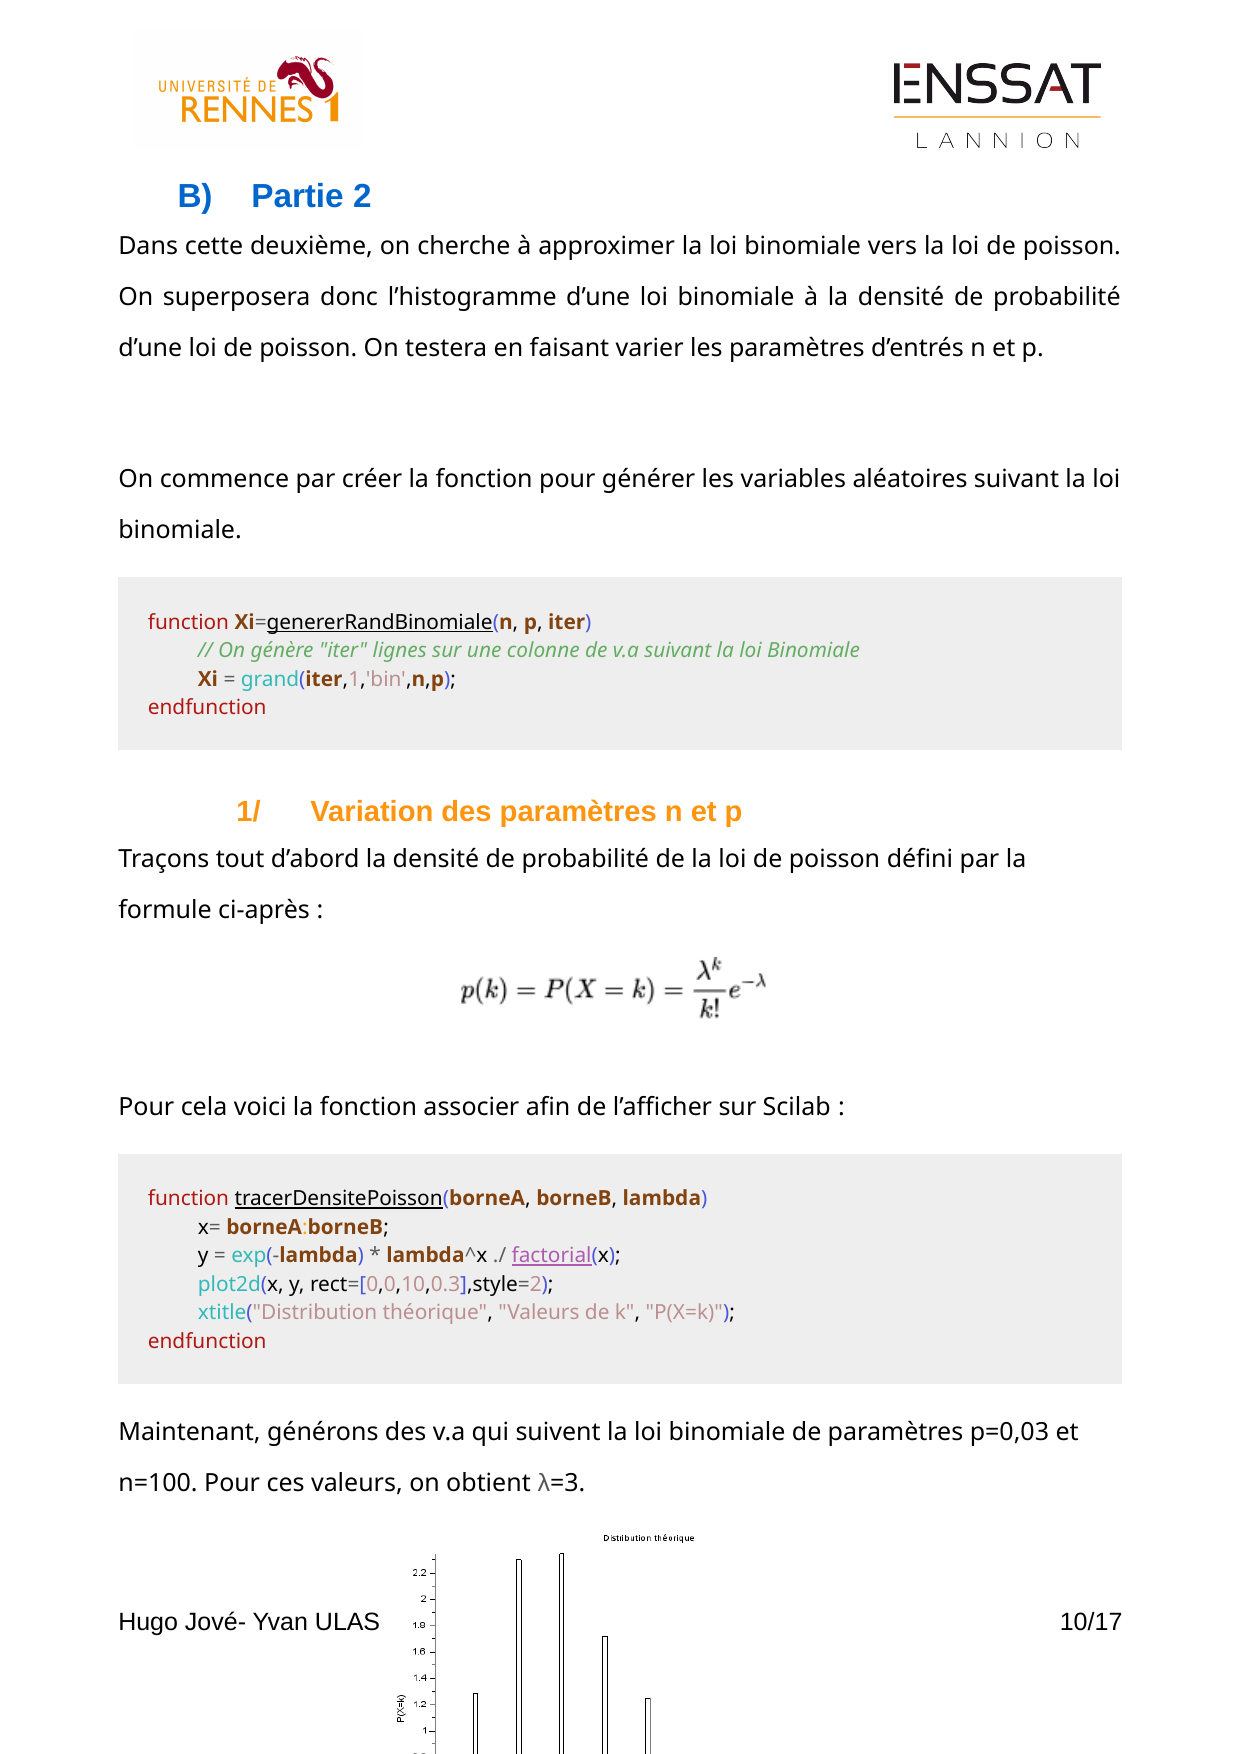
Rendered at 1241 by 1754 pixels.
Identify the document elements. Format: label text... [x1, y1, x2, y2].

text Dans cette deuxième, on cherche à approximer la loi binomiale vers la loi de poisson. On superposera donc l’histogramme d’une loi binomiale à la densité de probabilité d’une loi de poisson. On testera en faisant varier les paramètres d’entrés n et p. [118, 227, 1122, 363]
text // On génère "iter" lignes sur une colonne de v.a suivant la loi Binomiale [118, 635, 1122, 664]
text y = exp(-lambda) * lambda^x ./ factorial(x); [118, 1240, 1122, 1269]
text Pour cela voici la fonction associer afin de l’afficher sur Scilab : [118, 1088, 1122, 1122]
text endfunction [118, 1326, 1122, 1384]
text endfunction [118, 692, 1122, 750]
text x= borneA:borneB; [118, 1212, 1122, 1240]
text Maintenant, générons des v.a qui suivent la loi binomiale de paramètres p=0,03 et n=100. Pour ces valeurs, on obtient λ=3. [118, 1413, 1122, 1498]
picture [435, 957, 805, 1028]
text On commence par créer la fonction pour générer les variables aléatoires suivant la loi binomiale. [118, 461, 1122, 546]
text function tracerDensitePoisson(borneA, borneB, lambda) [118, 1154, 1122, 1212]
text Xi = grand(iter,1,'bin',n,p); [118, 664, 1122, 692]
text plot2d(x, y, rect=[0,0,10,0.3],style=2); [118, 1269, 1122, 1297]
picture [387, 1527, 885, 1754]
picture [894, 63, 1101, 148]
picture [133, 29, 363, 148]
subtitle Partie 2 [177, 176, 1122, 215]
text xtitle("Distribution théorique", "Valeurs de k", "P(X=k)"); [118, 1297, 1122, 1326]
subtitle Variation des paramètres n et p [236, 794, 1122, 828]
text Traçons tout d’abord la densité de probabilité de la loi de poisson défini par la formule ci-après : [118, 840, 1122, 925]
text function Xi=genererRandBinomiale(n, p, iter) [118, 577, 1122, 635]
